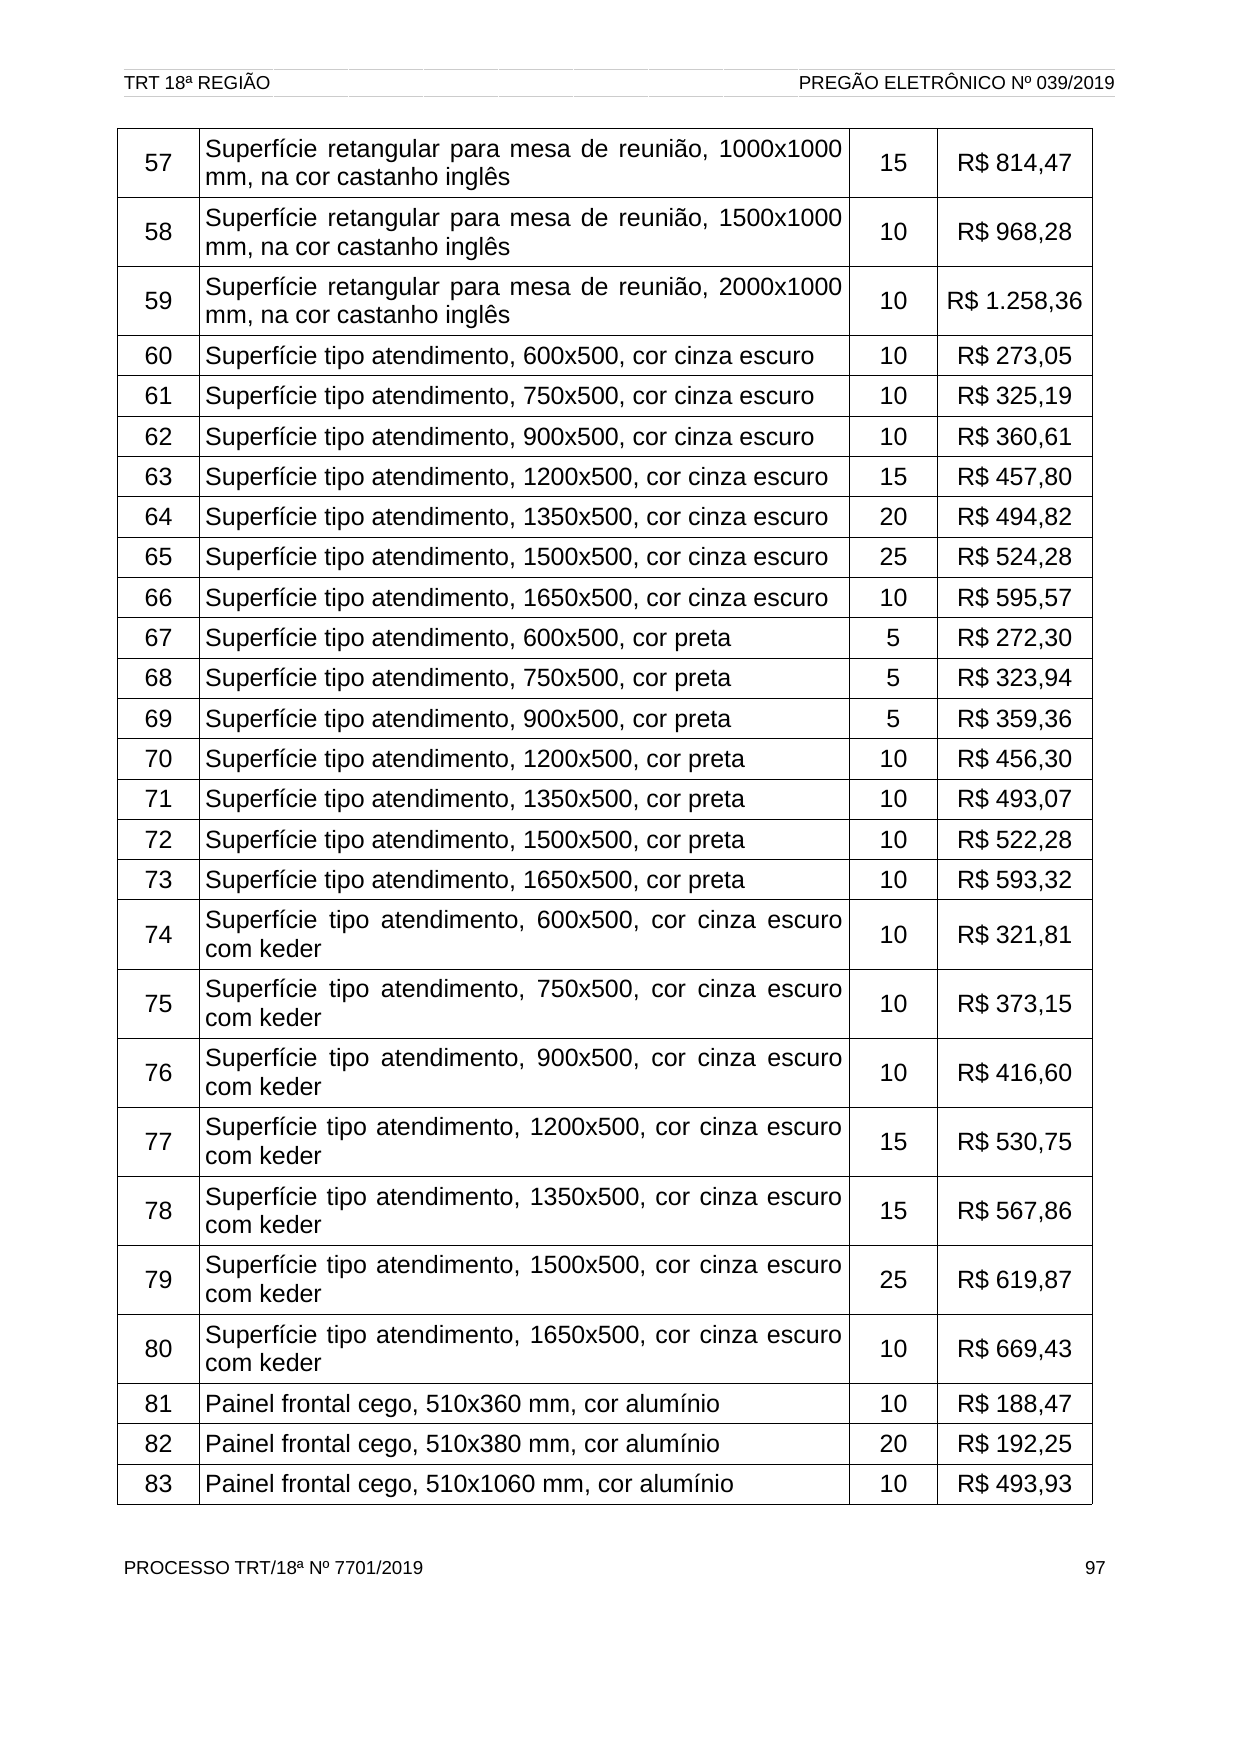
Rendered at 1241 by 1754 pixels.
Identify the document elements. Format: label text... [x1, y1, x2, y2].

table_cell 15 [850, 1108, 937, 1176]
table_cell 74 [118, 900, 199, 968]
table_cell Superfície tipo atendimento, 1500x500, cor cinza escuro [200, 538, 849, 577]
table_cell 58 [118, 198, 199, 266]
table_cell 10 [850, 970, 937, 1037]
table_cell R$ 619,87 [938, 1246, 1092, 1314]
table_cell 25 [850, 1246, 937, 1314]
table_cell R$ 522,28 [938, 820, 1092, 859]
table_cell 10 [850, 267, 937, 335]
table_cell R$ 272,30 [938, 618, 1092, 657]
table_cell R$ 360,61 [938, 417, 1092, 456]
table_cell R$ 323,94 [938, 659, 1092, 698]
table_cell 73 [118, 860, 199, 899]
table_cell Superfície tipo atendimento, 1500x500, cor cinza escuro com keder [200, 1246, 849, 1314]
table_cell 71 [118, 780, 199, 819]
table_cell 10 [850, 417, 937, 456]
table_cell 77 [118, 1108, 199, 1176]
table_cell R$ 416,60 [938, 1039, 1092, 1107]
table_cell R$ 593,32 [938, 860, 1092, 899]
table_cell Painel frontal cego, 510x1060 mm, cor alumínio [200, 1465, 849, 1504]
table_cell 15 [850, 457, 937, 496]
table_cell 83 [118, 1465, 199, 1504]
table_cell 10 [850, 820, 937, 859]
table_cell R$ 494,82 [938, 497, 1092, 537]
table_cell 62 [118, 417, 199, 456]
table_cell R$ 273,05 [938, 336, 1092, 375]
table_cell Superfície tipo atendimento, 1200x500, cor cinza escuro com keder [200, 1108, 849, 1176]
table_cell Superfície retangular para mesa de reunião, 2000x1000 mm, na cor castanho inglês [200, 267, 849, 335]
table_cell Superfície tipo atendimento, 1200x500, cor preta [200, 739, 849, 778]
table_cell R$ 325,19 [938, 376, 1092, 416]
table_cell Superfície tipo atendimento, 900x500, cor preta [200, 699, 849, 738]
table_cell R$ 524,28 [938, 538, 1092, 577]
table_cell R$ 493,07 [938, 780, 1092, 819]
table_cell 10 [850, 860, 937, 899]
table_cell R$ 456,30 [938, 739, 1092, 778]
table_cell Superfície tipo atendimento, 600x500, cor cinza escuro com keder [200, 900, 849, 968]
table_cell R$ 669,43 [938, 1315, 1092, 1383]
table_cell Superfície tipo atendimento, 1350x500, cor preta [200, 780, 849, 819]
table_cell 69 [118, 699, 199, 738]
table_cell 76 [118, 1039, 199, 1107]
table_cell 75 [118, 970, 199, 1037]
table_cell Superfície tipo atendimento, 900x500, cor cinza escuro com keder [200, 1039, 849, 1107]
table_cell R$ 457,80 [938, 457, 1092, 496]
table_cell R$ 321,81 [938, 900, 1092, 968]
table_cell Superfície tipo atendimento, 1650x500, cor preta [200, 860, 849, 899]
table_cell 59 [118, 267, 199, 335]
table_cell 67 [118, 618, 199, 657]
table_cell 57 [118, 129, 199, 197]
table_cell Superfície tipo atendimento, 750x500, cor cinza escuro [200, 376, 849, 416]
table_cell R$ 359,36 [938, 699, 1092, 738]
table_cell Superfície tipo atendimento, 600x500, cor preta [200, 618, 849, 657]
table_cell Superfície retangular para mesa de reunião, 1000x1000 mm, na cor castanho inglês [200, 129, 849, 197]
table_cell 10 [850, 1465, 937, 1504]
table_cell 80 [118, 1315, 199, 1383]
table_cell 10 [850, 198, 937, 266]
table_cell 78 [118, 1177, 199, 1245]
table_cell Superfície tipo atendimento, 1350x500, cor cinza escuro com keder [200, 1177, 849, 1245]
table_cell Superfície tipo atendimento, 750x500, cor preta [200, 659, 849, 698]
table_cell Superfície tipo atendimento, 1650x500, cor cinza escuro com keder [200, 1315, 849, 1383]
table_cell 72 [118, 820, 199, 859]
table_cell 15 [850, 1177, 937, 1245]
table_cell Superfície tipo atendimento, 750x500, cor cinza escuro com keder [200, 970, 849, 1037]
table_cell 68 [118, 659, 199, 698]
table_cell 10 [850, 376, 937, 416]
table_cell Painel frontal cego, 510x380 mm, cor alumínio [200, 1424, 849, 1463]
table_cell 81 [118, 1384, 199, 1423]
table_cell Superfície tipo atendimento, 600x500, cor cinza escuro [200, 336, 849, 375]
table_cell 63 [118, 457, 199, 496]
table_cell R$ 493,93 [938, 1465, 1092, 1504]
table_cell R$ 968,28 [938, 198, 1092, 266]
table_cell Superfície tipo atendimento, 1650x500, cor cinza escuro [200, 578, 849, 617]
table_cell 79 [118, 1246, 199, 1314]
table_cell Superfície tipo atendimento, 1500x500, cor preta [200, 820, 849, 859]
table_cell 10 [850, 900, 937, 968]
table_cell R$ 192,25 [938, 1424, 1092, 1463]
table_cell 10 [850, 780, 937, 819]
table_cell 15 [850, 129, 937, 197]
table_cell 10 [850, 1039, 937, 1107]
table_cell 66 [118, 578, 199, 617]
table_cell 10 [850, 578, 937, 617]
table_cell Superfície tipo atendimento, 1350x500, cor cinza escuro [200, 497, 849, 537]
table_cell Superfície tipo atendimento, 1200x500, cor cinza escuro [200, 457, 849, 496]
table_cell 10 [850, 1315, 937, 1383]
table_cell 20 [850, 1424, 937, 1463]
table_cell 82 [118, 1424, 199, 1463]
table_cell 20 [850, 497, 937, 537]
table_cell 5 [850, 659, 937, 698]
table_cell 60 [118, 336, 199, 375]
table_cell R$ 188,47 [938, 1384, 1092, 1423]
table_cell 10 [850, 1384, 937, 1423]
table_cell R$ 595,57 [938, 578, 1092, 617]
table_cell Superfície retangular para mesa de reunião, 1500x1000 mm, na cor castanho inglês [200, 198, 849, 266]
table_cell R$ 530,75 [938, 1108, 1092, 1176]
table_cell 10 [850, 336, 937, 375]
table_cell 65 [118, 538, 199, 577]
table_cell 10 [850, 739, 937, 778]
table_cell 70 [118, 739, 199, 778]
table_cell Superfície tipo atendimento, 900x500, cor cinza escuro [200, 417, 849, 456]
table_cell R$ 567,86 [938, 1177, 1092, 1245]
table_cell R$ 1.258,36 [938, 267, 1092, 335]
table_cell Painel frontal cego, 510x360 mm, cor alumínio [200, 1384, 849, 1423]
table_cell 5 [850, 618, 937, 657]
table_cell 64 [118, 497, 199, 537]
table_cell R$ 373,15 [938, 970, 1092, 1037]
table_cell 5 [850, 699, 937, 738]
table_cell 25 [850, 538, 937, 577]
table_cell 61 [118, 376, 199, 416]
table_cell R$ 814,47 [938, 129, 1092, 197]
